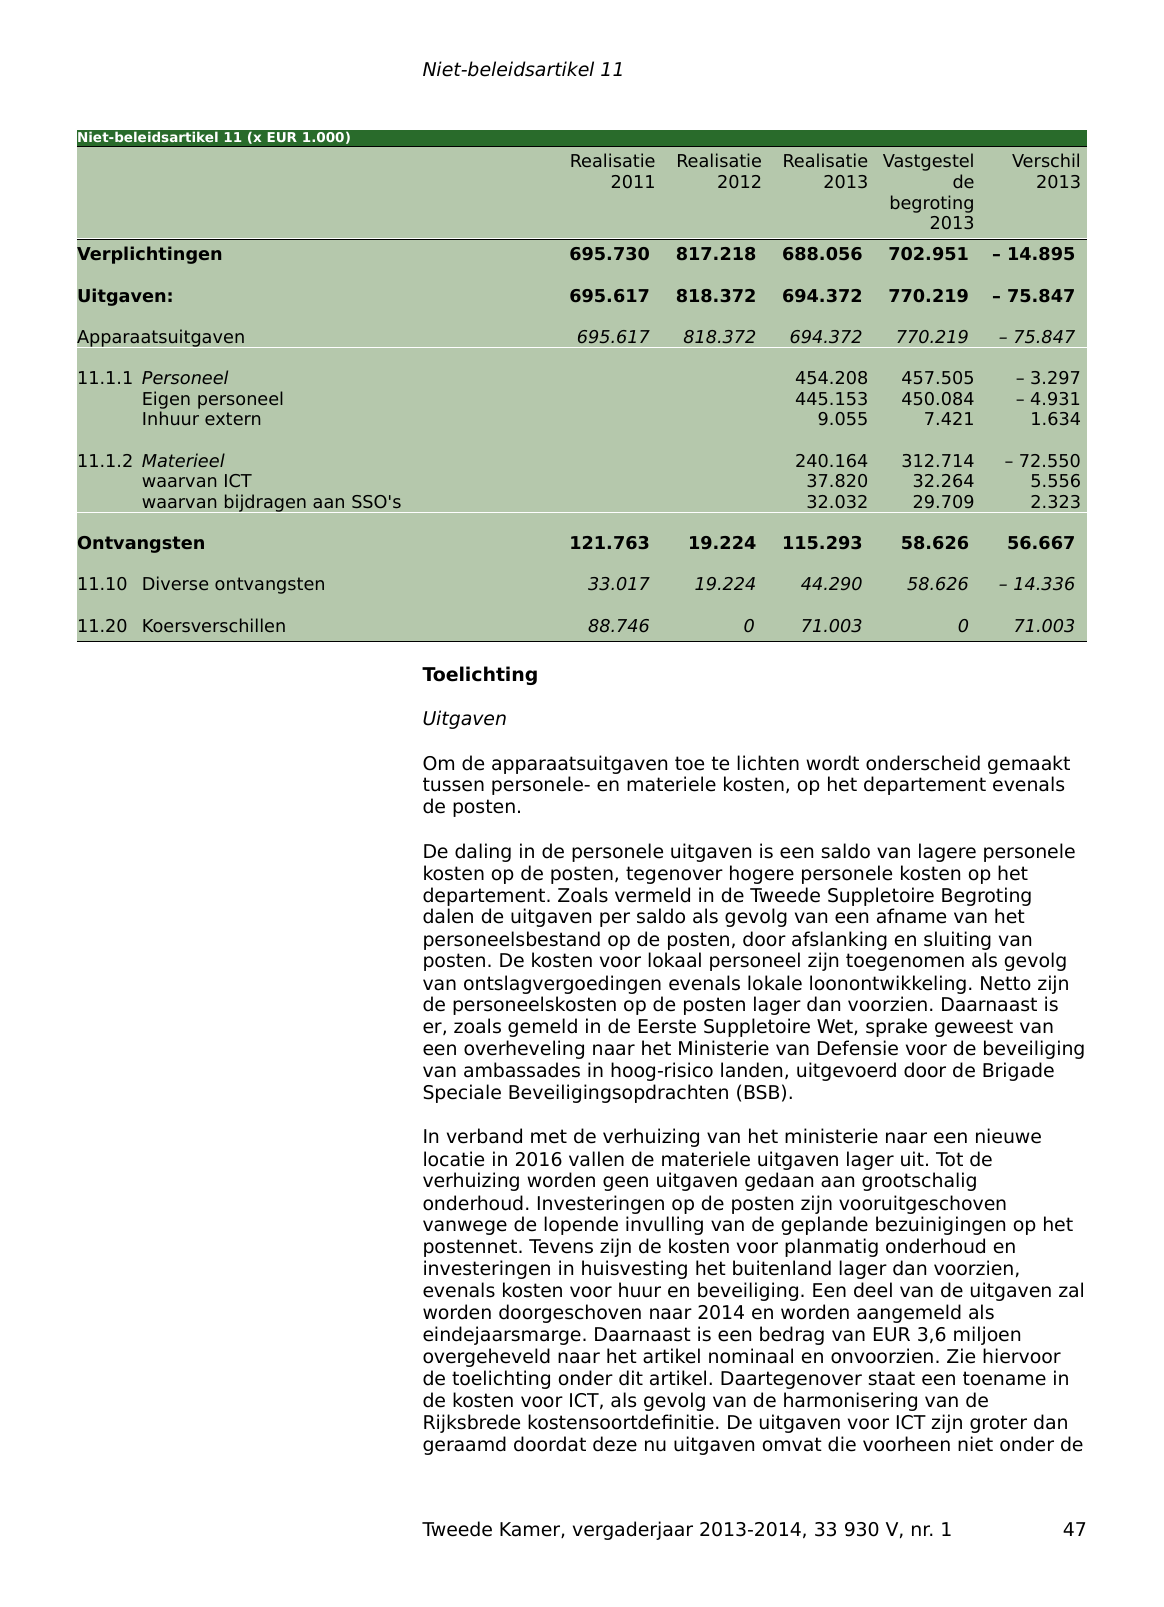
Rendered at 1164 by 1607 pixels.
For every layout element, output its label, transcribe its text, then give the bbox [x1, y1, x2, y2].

table_cell 1.634 [980, 409, 1087, 430]
table_cell 11.20 [77, 616, 136, 641]
table_cell 7.421 [874, 409, 980, 430]
table_cell [555, 368, 661, 389]
table_cell 688.056 [768, 240, 874, 265]
table_cell – 75.847 [980, 327, 1087, 347]
table_cell [980, 306, 1087, 327]
table_cell 2.323 [980, 492, 1087, 512]
table_cell [77, 513, 136, 533]
table_cell 44.290 [768, 574, 874, 595]
table_cell [555, 554, 661, 574]
table_cell [661, 306, 768, 327]
table_header Niet-beleidsartikel 11 (x EUR 1.000) [77, 130, 1087, 146]
table_cell 5.556 [980, 471, 1087, 492]
table_cell Koersverschillen [136, 616, 555, 641]
table_cell [555, 265, 661, 286]
table_cell 9.055 [768, 409, 874, 430]
table_cell [874, 306, 980, 327]
table_cell [77, 348, 136, 368]
table_cell 32.032 [768, 492, 874, 512]
table_cell [768, 348, 874, 368]
table_cell 818.372 [661, 286, 768, 306]
table_cell Realisatie 2013 [768, 147, 874, 238]
table_cell Personeel [136, 368, 555, 389]
table_cell 454.208 [768, 368, 874, 389]
table_cell 19.224 [661, 574, 768, 595]
table_cell [874, 265, 980, 286]
table_cell [661, 265, 768, 286]
table_cell [874, 430, 980, 451]
table_cell [555, 430, 661, 451]
table_cell [980, 430, 1087, 451]
table_cell Inhuur extern [136, 409, 555, 430]
table_cell 56.667 [980, 533, 1087, 554]
table_cell 694.372 [768, 327, 874, 347]
table_cell [874, 554, 980, 574]
table_cell 115.293 [768, 533, 874, 554]
table_cell [768, 595, 874, 616]
table_cell 11.1.2 [77, 451, 136, 471]
table_cell 88.746 [555, 616, 661, 641]
table_cell – 3.297 [980, 368, 1087, 389]
table_cell – 75.847 [980, 286, 1087, 306]
table_cell 770.219 [874, 327, 980, 347]
table_cell [77, 306, 136, 327]
table_cell [77, 595, 136, 616]
table_cell 450.084 [874, 389, 980, 409]
table_cell Realisatie 2012 [661, 147, 768, 238]
table_cell [768, 306, 874, 327]
table_cell [555, 513, 661, 533]
table_cell [136, 554, 555, 574]
table_cell 240.164 [768, 451, 874, 471]
table_cell 37.820 [768, 471, 874, 492]
table_cell 0 [661, 616, 768, 641]
table_cell 817.218 [661, 240, 768, 265]
table_cell [980, 554, 1087, 574]
table_cell [661, 513, 768, 533]
table_cell [661, 492, 768, 512]
table_cell [980, 595, 1087, 616]
table_cell 33.017 [555, 574, 661, 595]
table_cell [555, 306, 661, 327]
table_cell waarvan bijdragen aan SSO's [136, 492, 555, 512]
table_cell [77, 492, 136, 512]
table_cell 695.730 [555, 240, 661, 265]
table_cell Uitgaven: [77, 286, 555, 306]
table_cell 121.763 [555, 533, 661, 554]
table_cell [661, 595, 768, 616]
table_cell [661, 471, 768, 492]
table_cell waarvan ICT [136, 471, 555, 492]
table_cell 457.505 [874, 368, 980, 389]
table_cell [136, 306, 555, 327]
table_cell Ontvangsten [77, 533, 555, 554]
table_cell [874, 595, 980, 616]
table_cell [136, 147, 555, 238]
table_cell [136, 513, 555, 533]
table_cell [874, 348, 980, 368]
table_cell [874, 513, 980, 533]
table_cell 770.219 [874, 286, 980, 306]
table_cell [77, 430, 136, 451]
table_cell [555, 595, 661, 616]
subtitle Toelichting [422, 664, 1087, 686]
table_cell Eigen personeel [136, 389, 555, 409]
table_cell [77, 471, 136, 492]
table_cell [980, 265, 1087, 286]
table_cell 32.264 [874, 471, 980, 492]
table_cell 695.617 [555, 327, 661, 347]
table_cell [661, 430, 768, 451]
table_cell [555, 389, 661, 409]
subtitle Uitgaven [422, 708, 1087, 730]
table_cell 695.617 [555, 286, 661, 306]
table_cell Materieel [136, 451, 555, 471]
table_cell [768, 554, 874, 574]
table_cell 702.951 [874, 240, 980, 265]
table_cell [768, 265, 874, 286]
table_cell [661, 348, 768, 368]
table_cell 19.224 [661, 533, 768, 554]
table_cell [555, 492, 661, 512]
table_cell Diverse ontvangsten [136, 574, 555, 595]
table_cell [980, 513, 1087, 533]
table_cell [555, 471, 661, 492]
table_cell [77, 389, 136, 409]
table_cell – 14.336 [980, 574, 1087, 595]
table_cell [136, 348, 555, 368]
text De daling in de personele uitgaven is een saldo van lagere personele kosten op de posten, tegenover hogere personele kosten op het departement. Zoals vermeld in de Tweede Suppletoire Begroting dalen de uitgaven per saldo als gevolg van een afname van het personeelsbestand op de posten, door afslanking en sluiting van posten. De kosten voor lokaal personeel zijn toegenomen als gevolg van ontslagvergoedingen evenals lokale loonontwikkeling. Netto zijn de personeelskosten op de posten lager dan voorzien. Daarnaast is er, zoals gemeld in de Eerste Suppletoire Wet, sprake geweest van een overheveling naar het Ministerie van Defensie voor de beveiliging van ambassades in hoog-risico landen, uitgevoerd door de Brigade Speciale Beveiligingsopdrachten (BSB). [422, 841, 1087, 1104]
table_cell – 72.550 [980, 451, 1087, 471]
table_cell 71.003 [768, 616, 874, 641]
table_cell [768, 430, 874, 451]
table_cell [555, 409, 661, 430]
table_cell [661, 409, 768, 430]
table_cell [661, 368, 768, 389]
table_cell [555, 451, 661, 471]
table_cell 58.626 [874, 574, 980, 595]
table_cell [980, 348, 1087, 368]
table_cell [768, 513, 874, 533]
table_cell [77, 265, 136, 286]
table_cell [136, 595, 555, 616]
table_cell [661, 389, 768, 409]
table_cell 694.372 [768, 286, 874, 306]
table_cell 11.10 [77, 574, 136, 595]
text Om de apparaatsuitgaven toe te lichten wordt onderscheid gemaakt tussen personele- en materiele kosten, op het departement evenals de posten. [422, 752, 1087, 818]
table_cell 11.1.1 [77, 368, 136, 389]
table_cell [77, 409, 136, 430]
table_cell 29.709 [874, 492, 980, 512]
table_cell 312.714 [874, 451, 980, 471]
table_cell Verschil 2013 [980, 147, 1087, 238]
table_cell [136, 430, 555, 451]
table_cell [136, 265, 555, 286]
table_cell [77, 554, 136, 574]
text In verband met de verhuizing van het ministerie naar een nieuwe locatie in 2016 vallen de materiele uitgaven lager uit. Tot de verhuizing worden geen uitgaven gedaan aan grootschalig onderhoud. Investeringen op de posten zijn vooruitgeschoven vanwege de lopende invulling van de geplande bezuinigingen op het postennet. Tevens zijn de kosten voor planmatig onderhoud en investeringen in huisvesting het buitenland lager dan voorzien, evenals kosten voor huur en beveiliging. Een deel van de uitgaven zal worden doorgeschoven naar 2014 en worden aangemeld als eindejaarsmarge. Daarnaast is een bedrag van EUR 3,6 miljoen overgeheveld naar het artikel nominaal en onvoorzien. Zie hiervoor de toelichting onder dit artikel. Daartegenover staat een toename in de kosten voor ICT, als gevolg van de harmonisering van de Rijksbrede kostensoortdefinitie. De uitgaven voor ICT zijn groter dan geraamd doordat deze nu uitgaven omvat die voorheen niet onder de [422, 1126, 1087, 1456]
table_cell – 14.895 [980, 240, 1087, 265]
table_cell [555, 348, 661, 368]
table_cell 58.626 [874, 533, 980, 554]
table_cell 445.153 [768, 389, 874, 409]
table_cell [661, 554, 768, 574]
table_cell [77, 147, 136, 238]
table_cell Vastgestelde begroting 2013 [874, 147, 980, 238]
table_cell Verplichtingen [77, 240, 555, 265]
table_cell – 4.931 [980, 389, 1087, 409]
table_cell Apparaatsuitgaven [77, 327, 555, 347]
table_cell 71.003 [980, 616, 1087, 641]
table_cell Realisatie 2011 [555, 147, 661, 238]
table_cell 0 [874, 616, 980, 641]
table_cell 818.372 [661, 327, 768, 347]
table_cell [661, 451, 768, 471]
